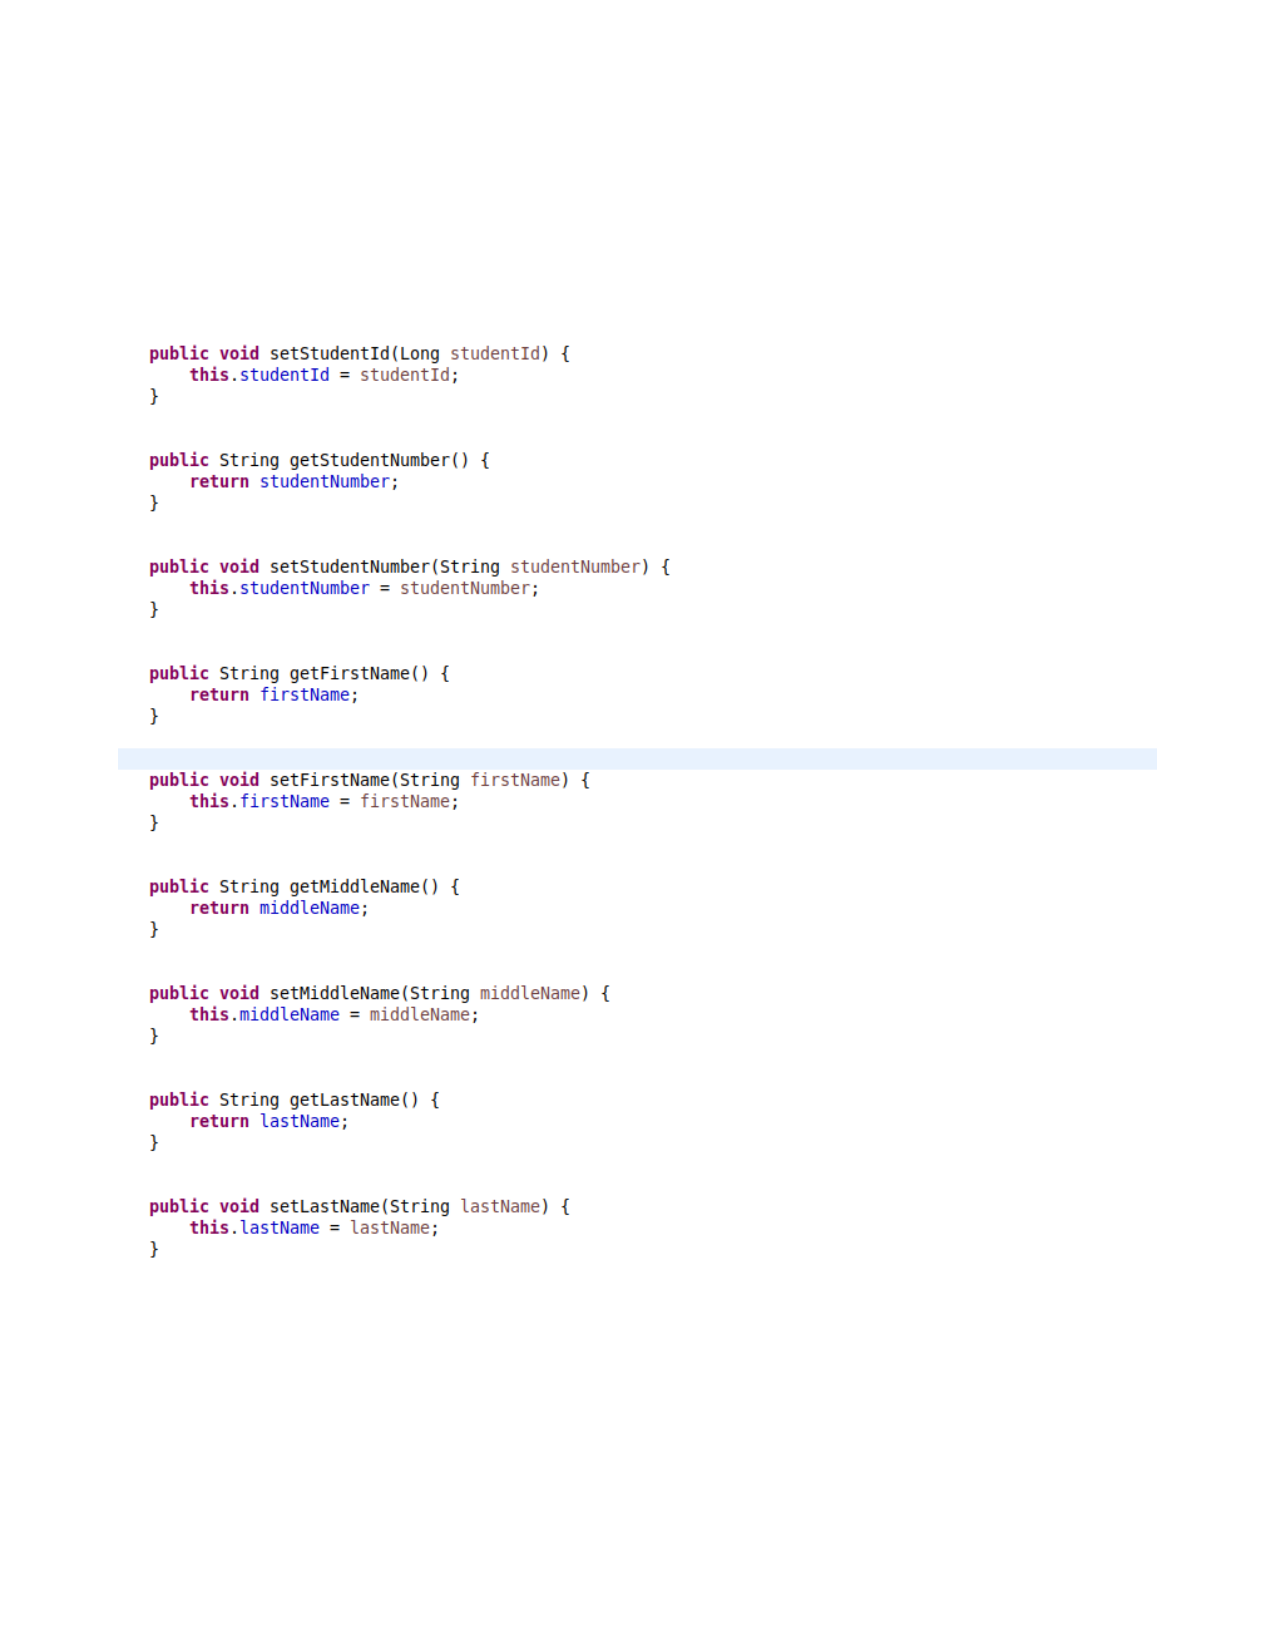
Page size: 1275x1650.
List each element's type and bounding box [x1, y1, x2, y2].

picture [118, 317, 1157, 1274]
